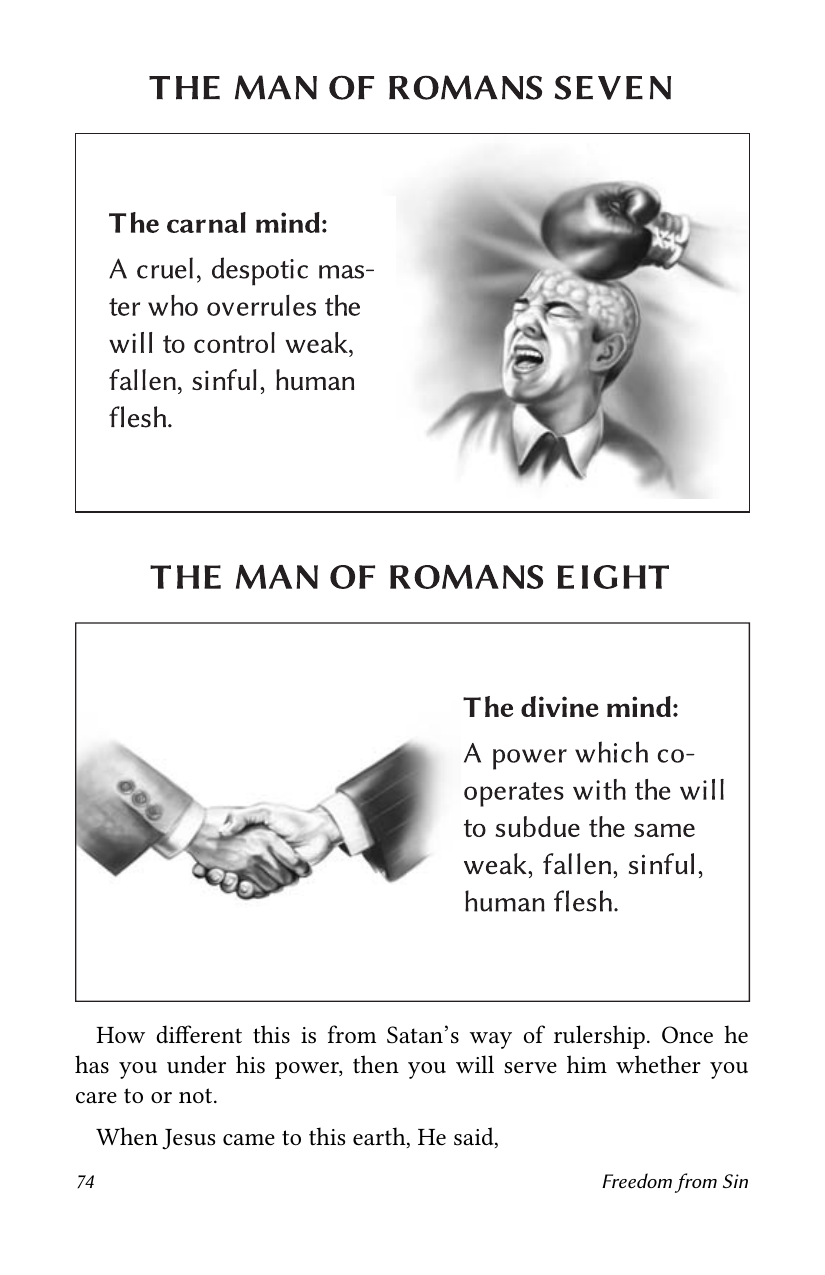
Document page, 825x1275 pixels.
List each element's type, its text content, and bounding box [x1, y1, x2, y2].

text When Jesus came to this earth, He said, [75, 1123, 750, 1152]
text How different this is from Satan’s way of rulership. Once he has you under his power, then you will serve him whether you care to or not. [75, 1002, 750, 1110]
text [75, 513, 750, 622]
text [76, 134, 749, 511]
text [75, 75, 750, 133]
